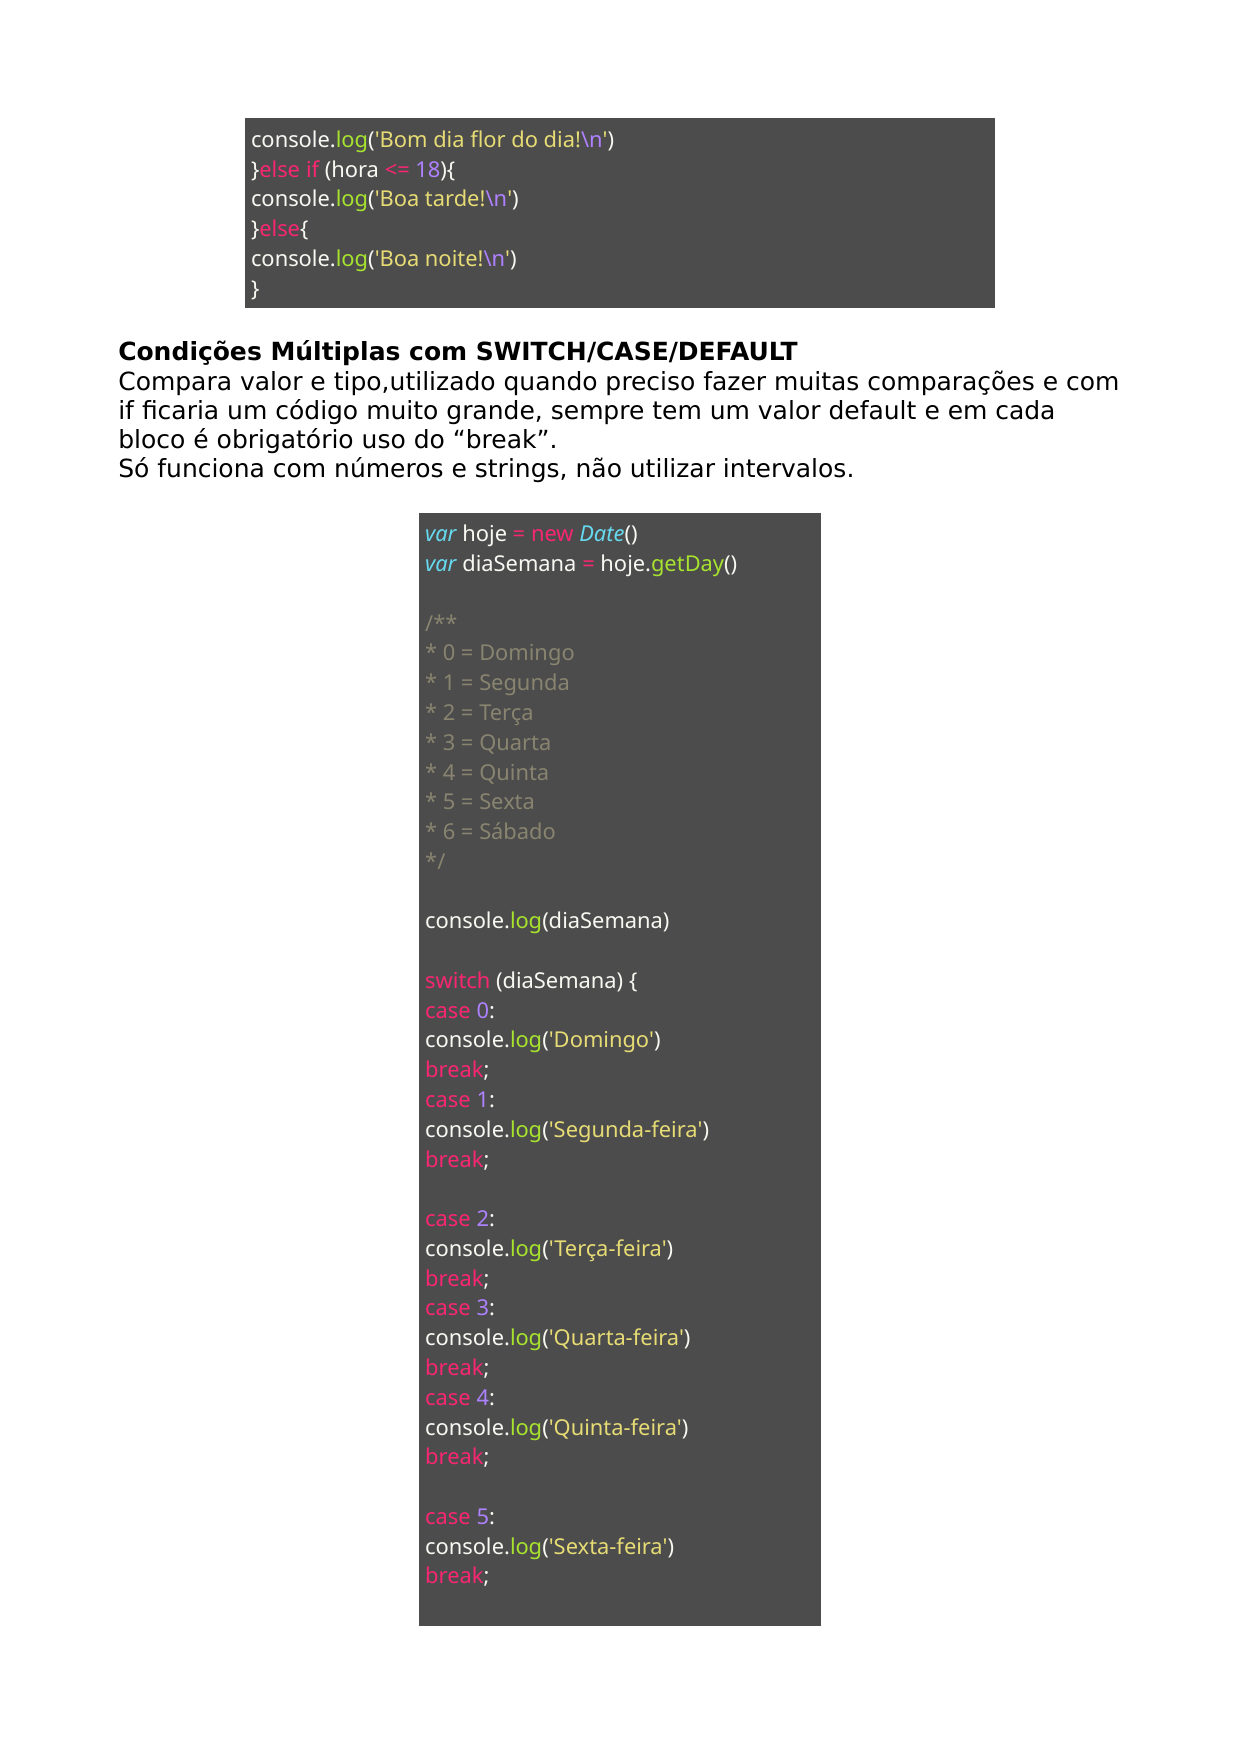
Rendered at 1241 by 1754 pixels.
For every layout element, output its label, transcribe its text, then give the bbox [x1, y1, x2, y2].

text Só funciona com números e strings, não utilizar intervalos. [118, 454, 1122, 483]
table_header console.log('Bom dia flor do dia!\n') }else if (hora <= 18){ console.log('Boa tarde!\n') }else{ console.log('Boa noite!\n') } [245, 118, 995, 308]
text Compara valor e tipo,utilizado quando preciso fazer muitas comparações e com if ficaria um código muito grande, sempre tem um valor default e em cada bloco é obrigatório uso do “break”. [118, 367, 1122, 454]
table_header var hoje = new Date() var diaSemana = hoje.getDay() /** * 0 = Domingo * 1 = Segunda * 2 = Terça * 3 = Quarta * 4 = Quinta * 5 = Sexta * 6 = Sábado */ console.log(diaSemana) switch (diaSemana) { case 0: console.log('Domingo') break; case 1: console.log('Segunda-feira') break; case 2: console.log('Terça-feira') break; case 3: console.log('Quarta-feira') break; case 4: console.log('Quinta-feira') break; case 5: console.log('Sexta-feira') break; [419, 513, 821, 1626]
text Condições Múltiplas com SWITCH/CASE/DEFAULT [118, 337, 1122, 367]
